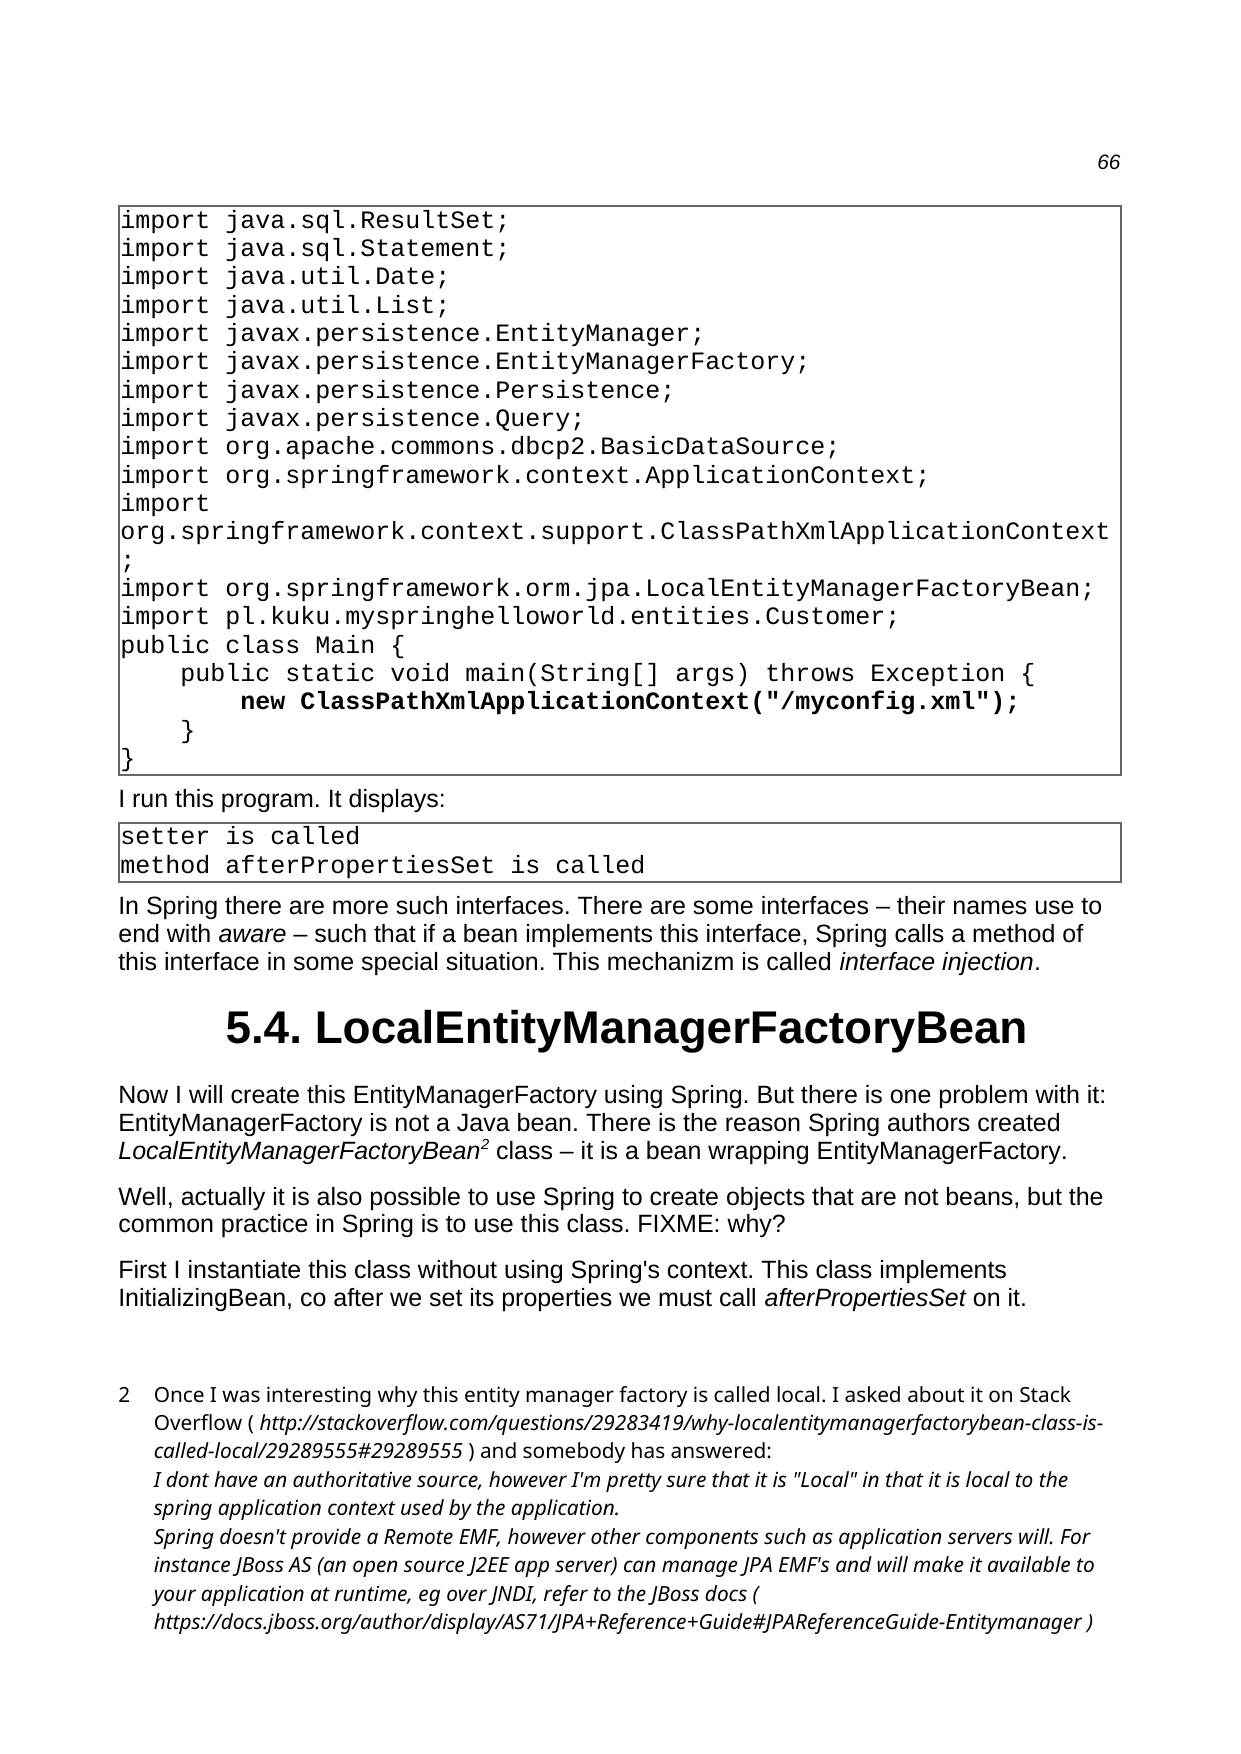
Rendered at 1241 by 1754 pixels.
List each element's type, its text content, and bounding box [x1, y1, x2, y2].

text import javax.persistence.EntityManagerFactory; [120, 347, 1120, 375]
text import pl.kuku.myspringhelloworld.entities.Customer; [120, 602, 1120, 630]
text setter is called [120, 824, 1120, 850]
text import org.springframework.context.ApplicationContext; [120, 460, 1120, 488]
text public static void main(String[] args) throws Exception { [120, 658, 1120, 687]
text Once I was interesting why this entity manager factory is called local. I asked about it on Stack Overflow ( http://stackoverflow.com/questions/29283419/why-localentitymanagerfactorybean-class-is-called-local/29289555#29289555 ) and somebody has answered: I dont have an authoritative source, however I'm pretty sure that it is "Local" in that it is local to the spring application context used by the application. Spring doesn't provide a Remote EMF, however other components such as application servers will. For instance JBoss AS (an open source J2EE app server) can manage JPA EMF's and will make it available to your application at runtime, eg over JNDI, refer to the JBoss docs ( https://docs.jboss.org/author/display/AS71/JPA+Reference+Guide#JPAReferenceGuide-Entitymanager ) [118, 1380, 1122, 1636]
text Now I will create this EntityManagerFactory using Spring. But there is one problem with it: EntityManagerFactory is not a Java bean. There is the reason Spring authors created LocalEntityManagerFactoryBean class – it is a bean wrapping EntityManagerFactory. [118, 1081, 1122, 1164]
text import org.springframework.context.support.ClassPathXmlApplicationContext; [120, 488, 1120, 573]
text import java.sql.Statement; [120, 233, 1120, 262]
text import java.sql.ResultSet; [120, 207, 1120, 233]
text import javax.persistence.Query; [120, 403, 1120, 432]
text First I instantiate this class without using Spring's context. This class implements InitializingBean, co after we set its properties we must call afterPropertiesSet on it. [118, 1256, 1122, 1312]
text import java.util.List; [120, 290, 1120, 318]
text public class Main { [120, 630, 1120, 658]
text In Spring there are more such interfaces. There are some interfaces – their names use to end with aware – such that if a bean implements this interface, Spring calls a method of this interface in some special situation. This mechanizm is called interface injection. [118, 892, 1122, 975]
text I run this program. It displays: [118, 785, 1122, 813]
text import org.springframework.orm.jpa.LocalEntityManagerFactoryBean; [120, 573, 1120, 602]
subtitle LocalEntityManagerFactoryBean [118, 1002, 1122, 1054]
text import javax.persistence.Persistence; [120, 375, 1120, 403]
text Well, actually it is also possible to use Spring to create objects that are not beans, but the common practice in Spring is to use this class. FIXME: why? [118, 1182, 1122, 1238]
text } [120, 715, 1120, 743]
text import org.apache.commons.dbcp2.BasicDataSource; [120, 432, 1120, 460]
text new ClassPathXmlApplicationContext("/myconfig.xml"); [120, 687, 1120, 715]
text import java.util.Date; [120, 262, 1120, 290]
text import javax.persistence.EntityManager; [120, 318, 1120, 347]
text method afterPropertiesSet is called [120, 850, 1120, 881]
text } [120, 743, 1120, 774]
